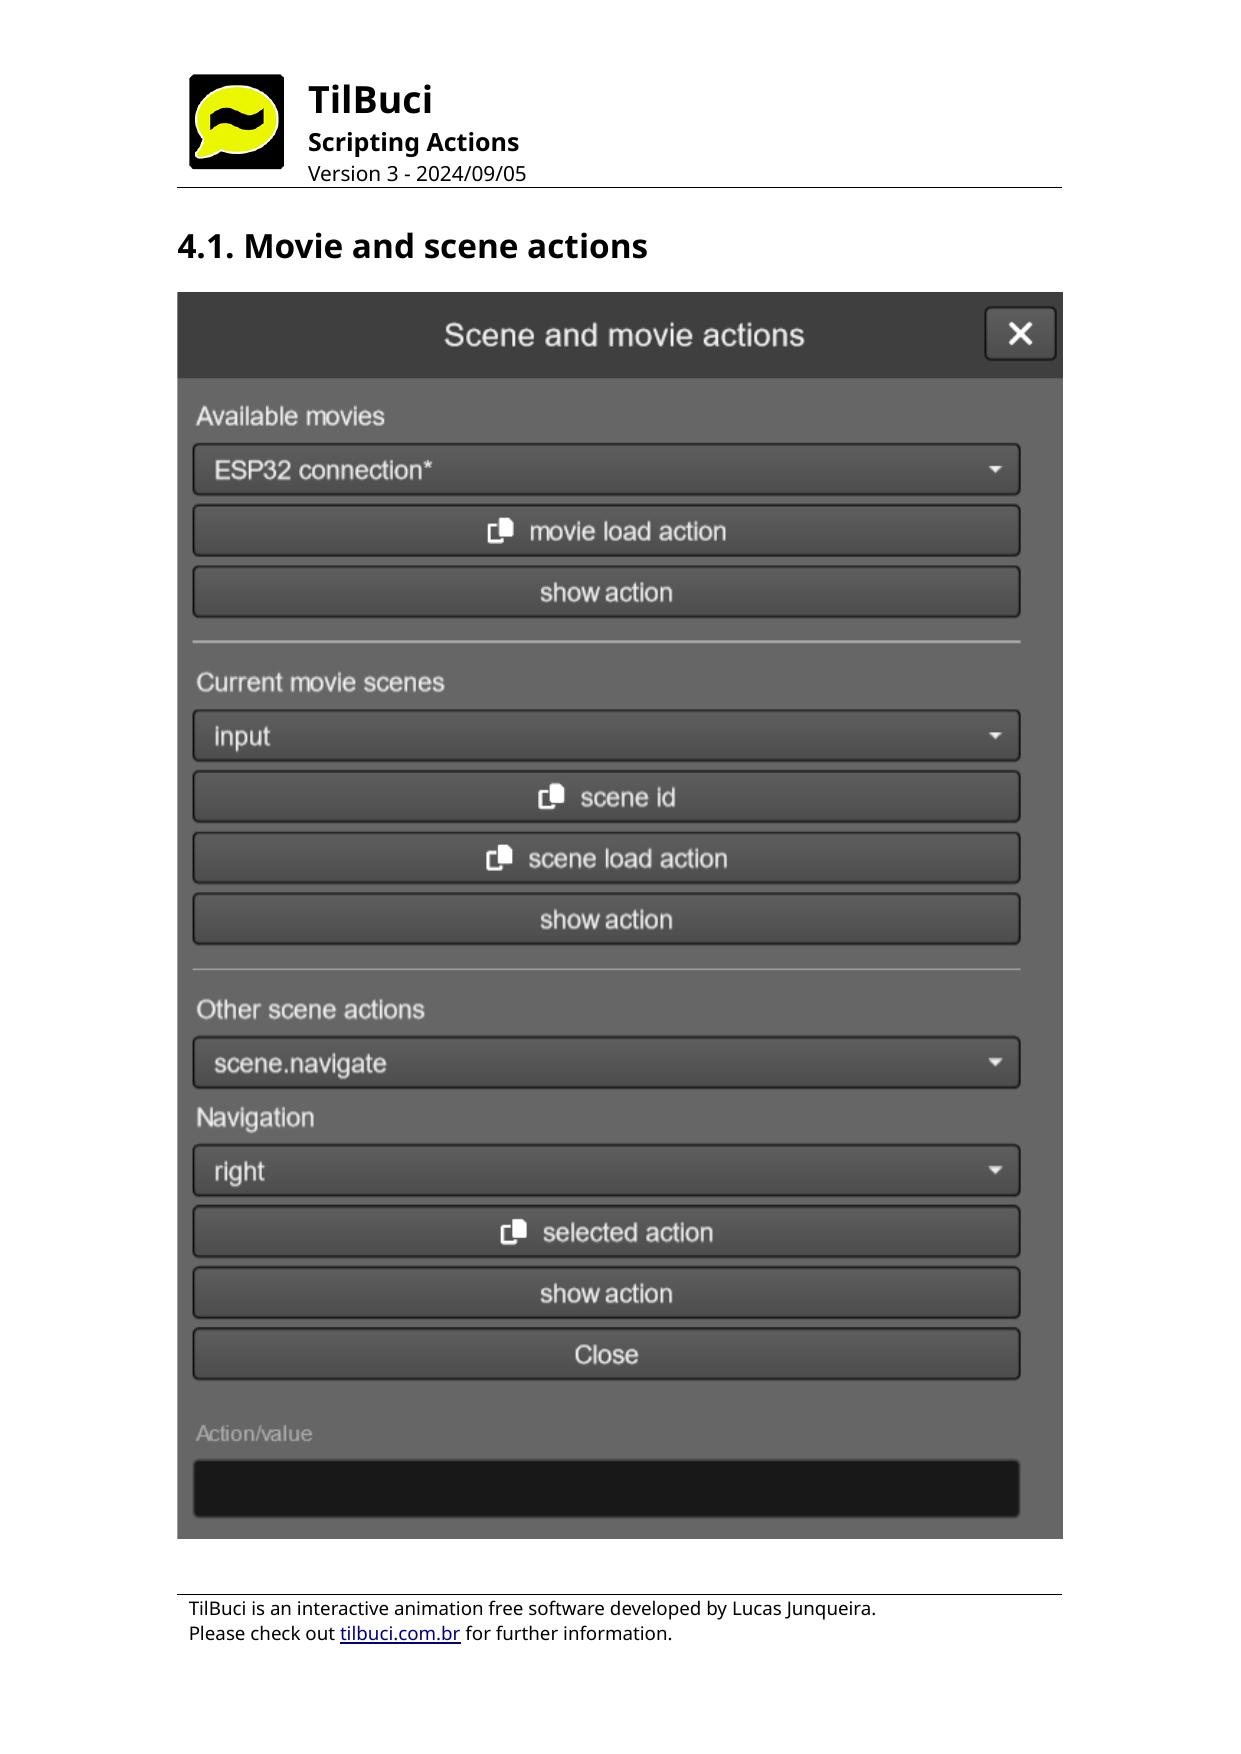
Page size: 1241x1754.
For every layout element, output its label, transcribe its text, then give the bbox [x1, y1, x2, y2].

subtitle 4.1. Movie and scene actions [177, 222, 1063, 268]
